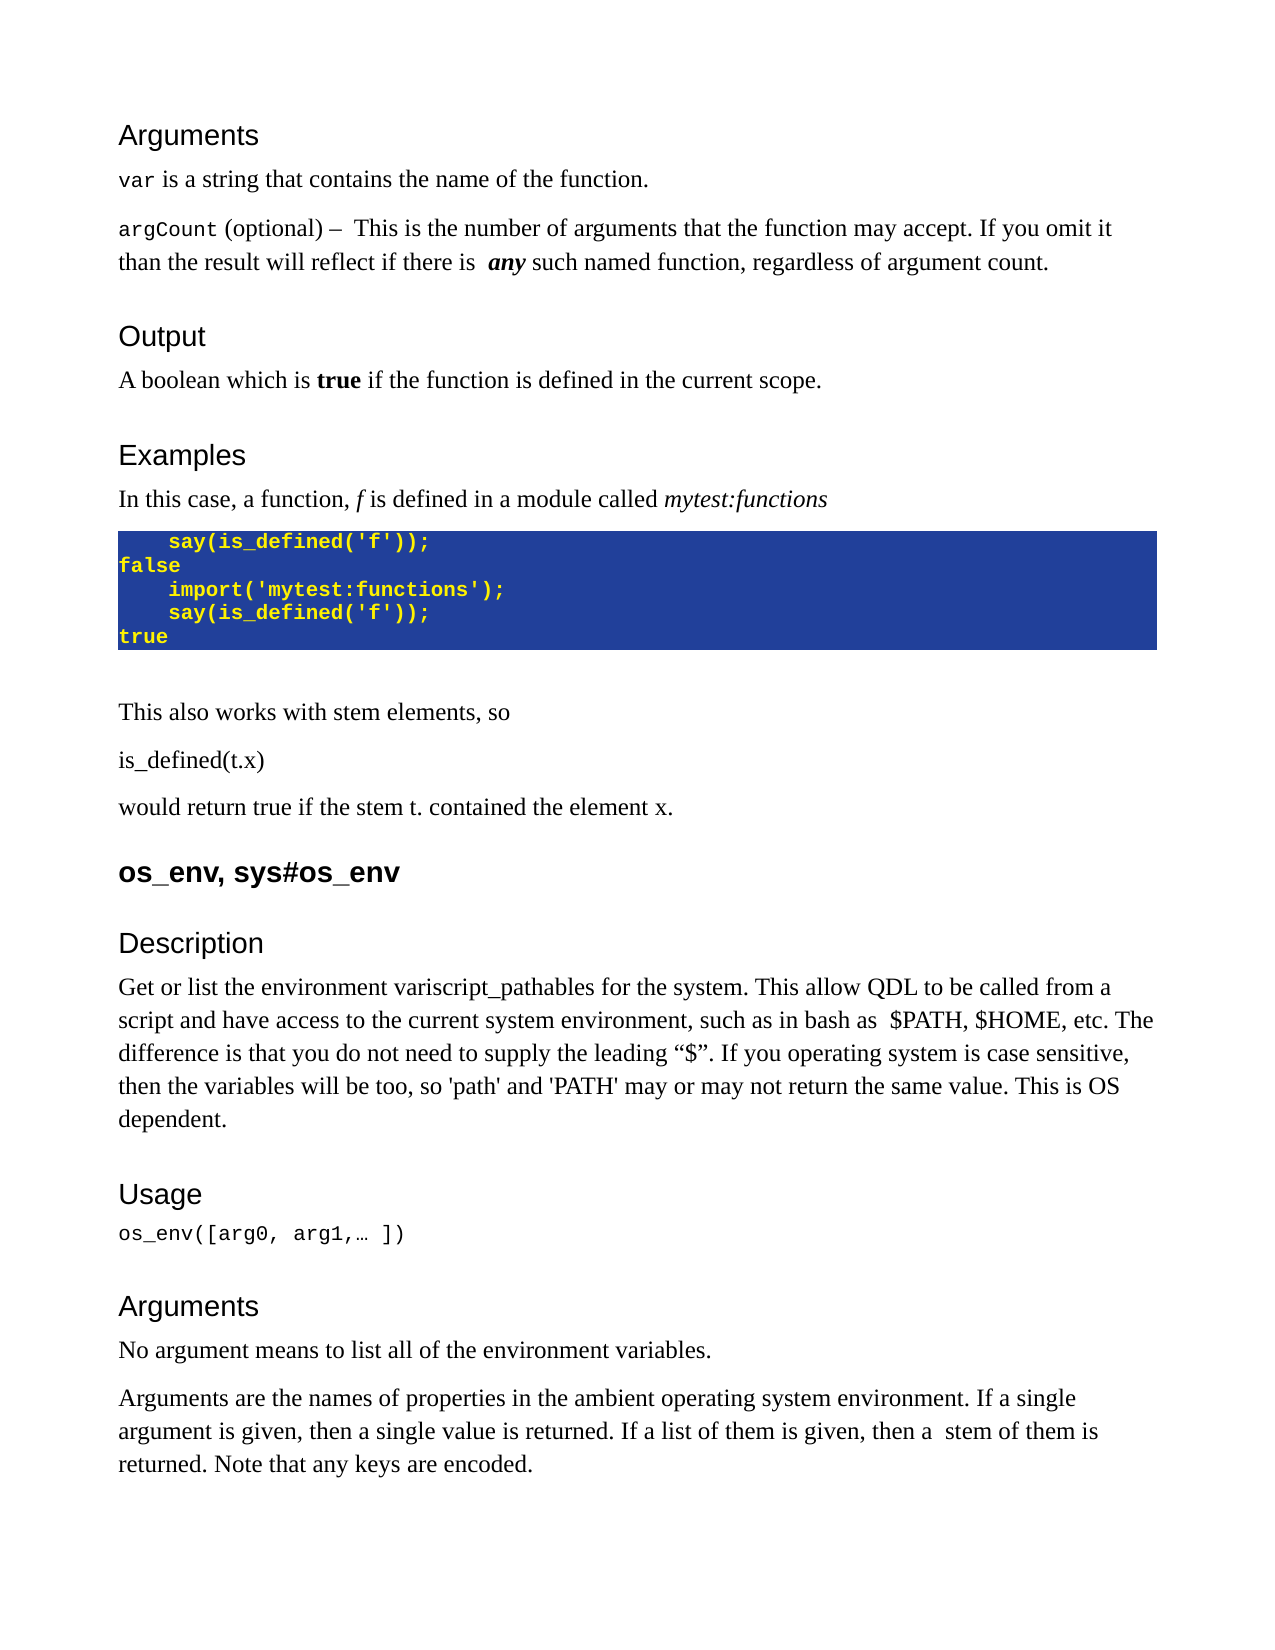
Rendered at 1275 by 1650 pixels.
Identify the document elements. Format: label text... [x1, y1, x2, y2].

text A boolean which is true if the function is defined in the current scope. [118, 365, 1157, 394]
text var is a string that contains the name of the function. [118, 164, 1157, 194]
text say(is_defined('f')); [118, 602, 1157, 626]
text say(is_defined('f')); [118, 531, 1157, 555]
text import('mytest:functions'); [118, 579, 1157, 602]
text This also works with stem elements, so [118, 697, 1157, 726]
subtitle Description [118, 926, 1157, 959]
text argCount (optional) – This is the number of arguments that the function may accept. If you omit it than the result will reflect if there is any such named function, regardless of argument count. [118, 213, 1157, 275]
subtitle Arguments [118, 1289, 1157, 1323]
text false [118, 555, 1157, 579]
text is_defined(t.x) [118, 745, 1157, 774]
text Get or list the environment variscript_pathables for the system. This allow QDL to be called from a script and have access to the current system environment, such as in bash as $PATH, $HOME, etc. The difference is that you do not need to supply the leading “$”. If you operating system is case sensitive, then the variables will be too, so 'path' and 'PATH' may or may not return the same value. This is OS dependent. [118, 972, 1157, 1133]
text os_env([arg0, arg1,… ]) [118, 1223, 1157, 1246]
subtitle Examples [118, 438, 1157, 471]
text No argument means to list all of the environment variables. [118, 1336, 1157, 1364]
text would return true if the stem t. contained the element x. [118, 792, 1157, 821]
subtitle os_env, sys#os_env [118, 855, 1157, 888]
subtitle Usage [118, 1177, 1157, 1210]
text In this case, a function, f is defined in a module called mytest:functions [118, 484, 1157, 513]
text true [118, 626, 1157, 650]
text Arguments are the names of properties in the ambient operating system environment. If a single argument is given, then a single value is returned. If a list of them is given, then a stem of them is returned. Note that any keys are encoded. [118, 1383, 1157, 1478]
subtitle Output [118, 319, 1157, 353]
subtitle Arguments [118, 118, 1157, 152]
